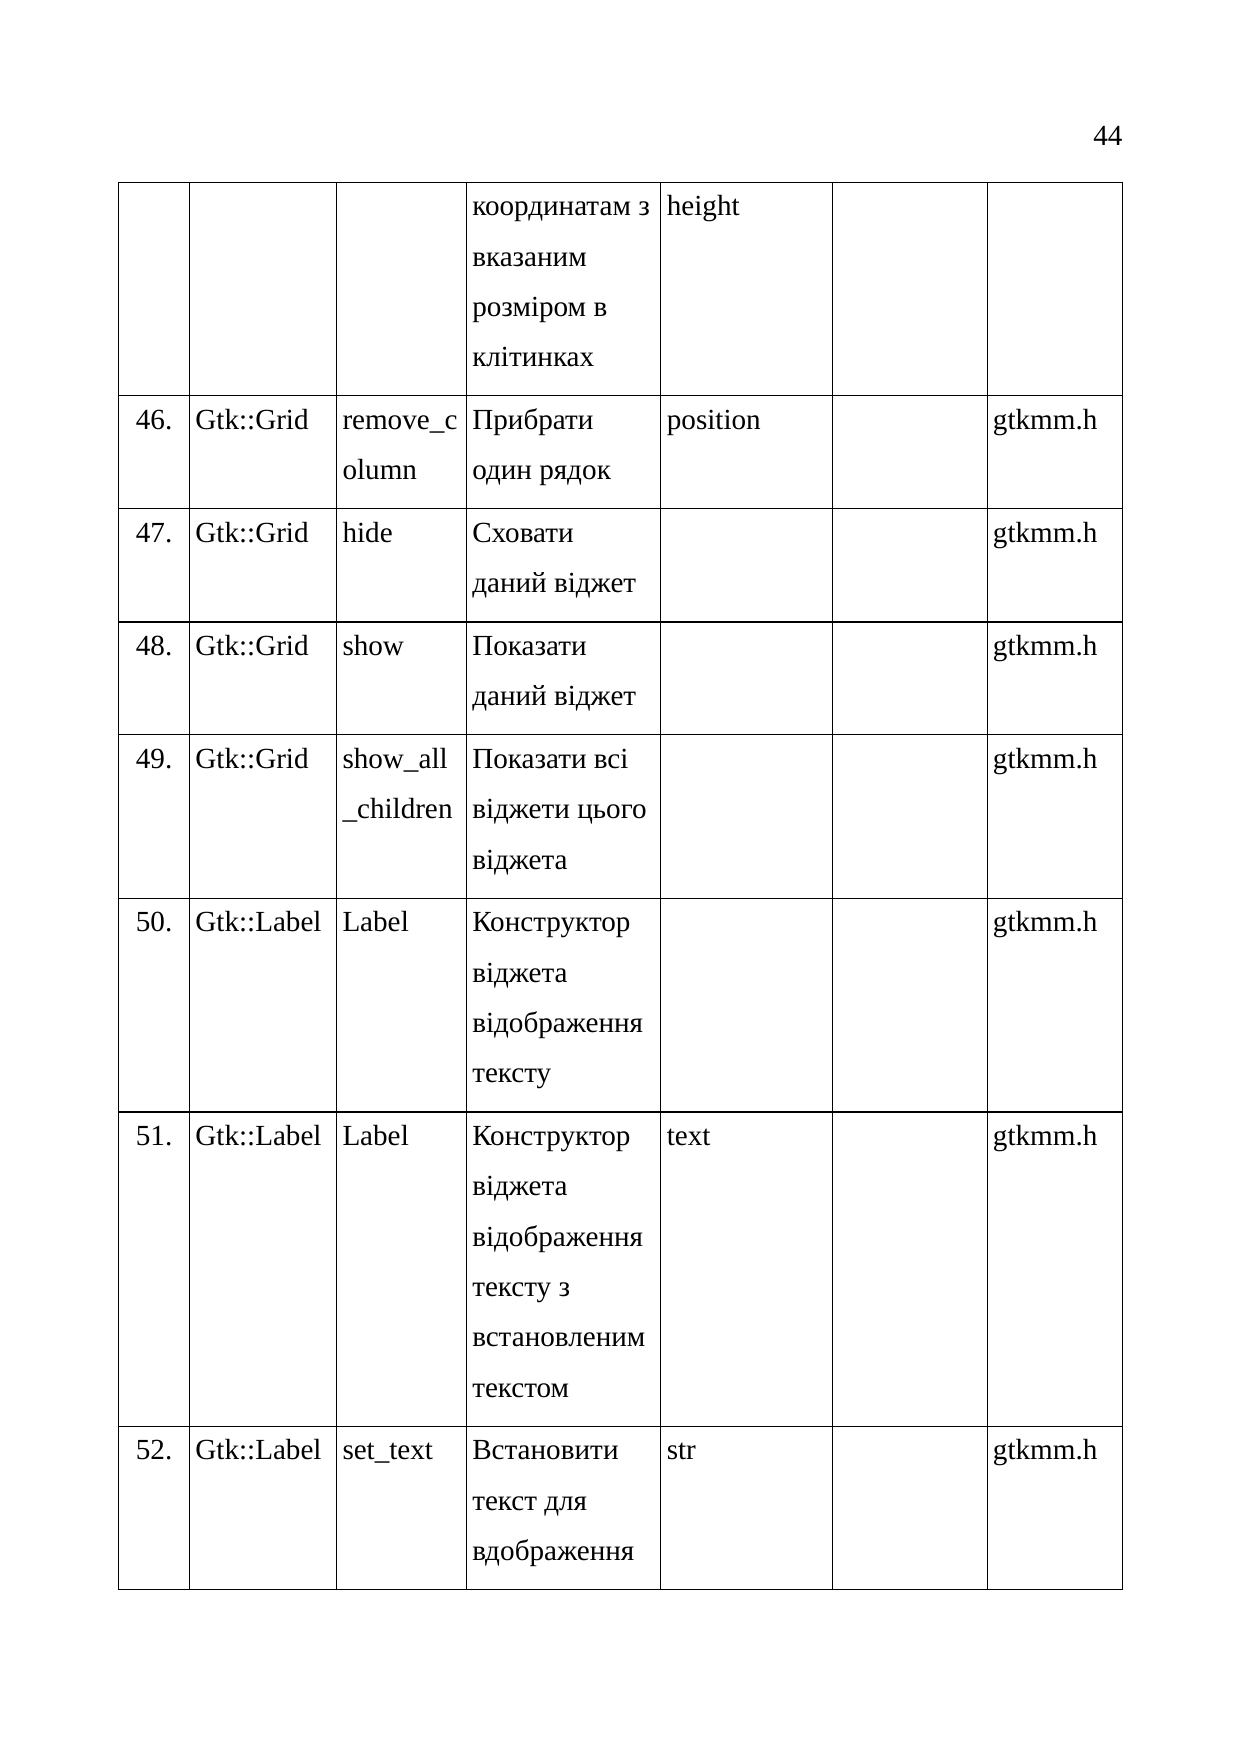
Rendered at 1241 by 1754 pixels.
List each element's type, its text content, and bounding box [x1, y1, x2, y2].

table_cell [337, 183, 466, 395]
table_cell hide [337, 509, 466, 621]
table_cell Gtk::Grid [190, 735, 336, 898]
table_cell Встановити текст для вдображення [467, 1427, 660, 1589]
table_cell Gtk::Grid [190, 623, 336, 734]
table_cell Label [337, 1113, 466, 1426]
table_cell Сховати даний віджет [467, 509, 660, 621]
table_cell Конструктор віджета відображення тексту [467, 899, 660, 1111]
table_cell 52. [119, 1427, 189, 1589]
table_cell Label [337, 899, 466, 1111]
table_cell [119, 183, 189, 395]
table_cell [661, 735, 832, 898]
table_cell 50. [119, 899, 189, 1111]
table_cell Gtk::Label [190, 1113, 336, 1426]
table_cell Конструктор віджета відображення тексту з встановленим текстом [467, 1113, 660, 1426]
table_cell [833, 735, 987, 898]
table_cell [833, 183, 987, 395]
table_cell [661, 899, 832, 1111]
table_cell [833, 899, 987, 1111]
table_cell 48. [119, 623, 189, 734]
table_cell 46. [119, 396, 189, 508]
table_cell str [661, 1427, 832, 1589]
table_cell height [661, 183, 832, 395]
table_cell text [661, 1113, 832, 1426]
table_cell position [661, 396, 832, 508]
table_cell gtkmm.h [988, 623, 1122, 734]
table_cell gtkmm.h [988, 396, 1122, 508]
table_cell [661, 509, 832, 621]
table_cell [833, 623, 987, 734]
table_cell 49. [119, 735, 189, 898]
table_cell gtkmm.h [988, 509, 1122, 621]
table_cell set_text [337, 1427, 466, 1589]
table_cell [190, 183, 336, 395]
table_cell [833, 1427, 987, 1589]
table_cell show [337, 623, 466, 734]
table_cell [988, 183, 1122, 395]
table_cell Показати даний віджет [467, 623, 660, 734]
table_cell gtkmm.h [988, 1113, 1122, 1426]
table_cell [833, 396, 987, 508]
table_cell Прибрати один рядок [467, 396, 660, 508]
table_cell gtkmm.h [988, 1427, 1122, 1589]
table_cell gtkmm.h [988, 735, 1122, 898]
table_cell Gtk::Label [190, 899, 336, 1111]
table_cell 47. [119, 509, 189, 621]
table_cell gtkmm.h [988, 899, 1122, 1111]
table_cell Показати всі віджети цього віджета [467, 735, 660, 898]
table_cell show_all_children [337, 735, 466, 898]
table_cell [833, 1113, 987, 1426]
table_cell [833, 509, 987, 621]
table_cell remove_column [337, 396, 466, 508]
table_cell Gtk::Grid [190, 509, 336, 621]
table_cell [661, 623, 832, 734]
table_cell 51. [119, 1113, 189, 1426]
table_cell Gtk::Grid [190, 396, 336, 508]
table_cell координатам з вказаним розміром в клітинках [467, 183, 660, 395]
table_cell Gtk::Label [190, 1427, 336, 1589]
